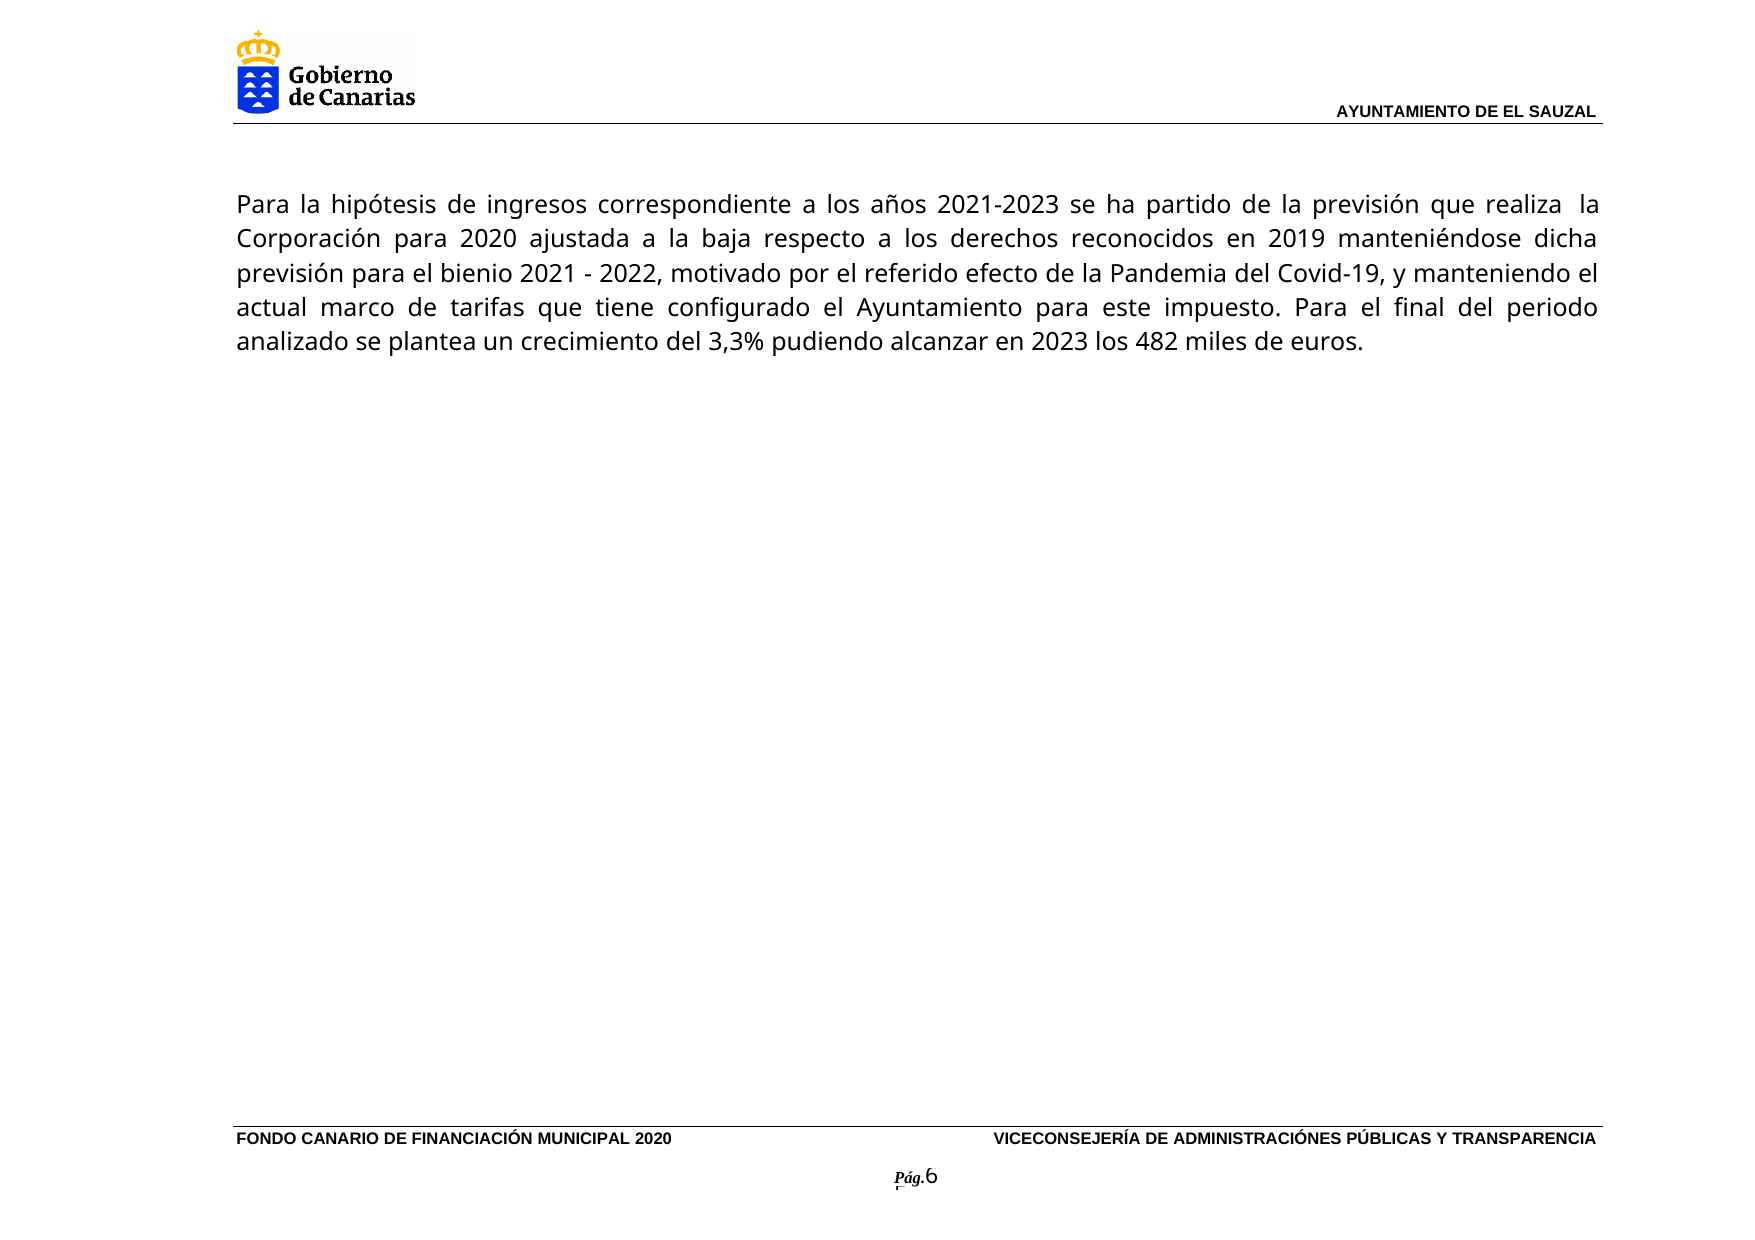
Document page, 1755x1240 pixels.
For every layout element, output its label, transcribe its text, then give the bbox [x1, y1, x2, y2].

text Para la hipótesis de ingresos correspondiente a los años 2021-2023 se ha partido de la previsión que realiza la Corporación para 2020 ajustada a la baja respecto a los derechos reconocidos en 2019 manteniéndose dicha previsión para el bienio 2021 - 2022, motivado por el referido efecto de la Pandemia del Covid-19, y manteniendo el actual marco de tarifas que tiene configurado el Ayuntamiento para este impuesto. Para el final del periodo analizado se plantea un crecimiento del 3,3% pudiendo alcanzar en 2023 los 482 miles de euros. [236, 186, 1600, 358]
